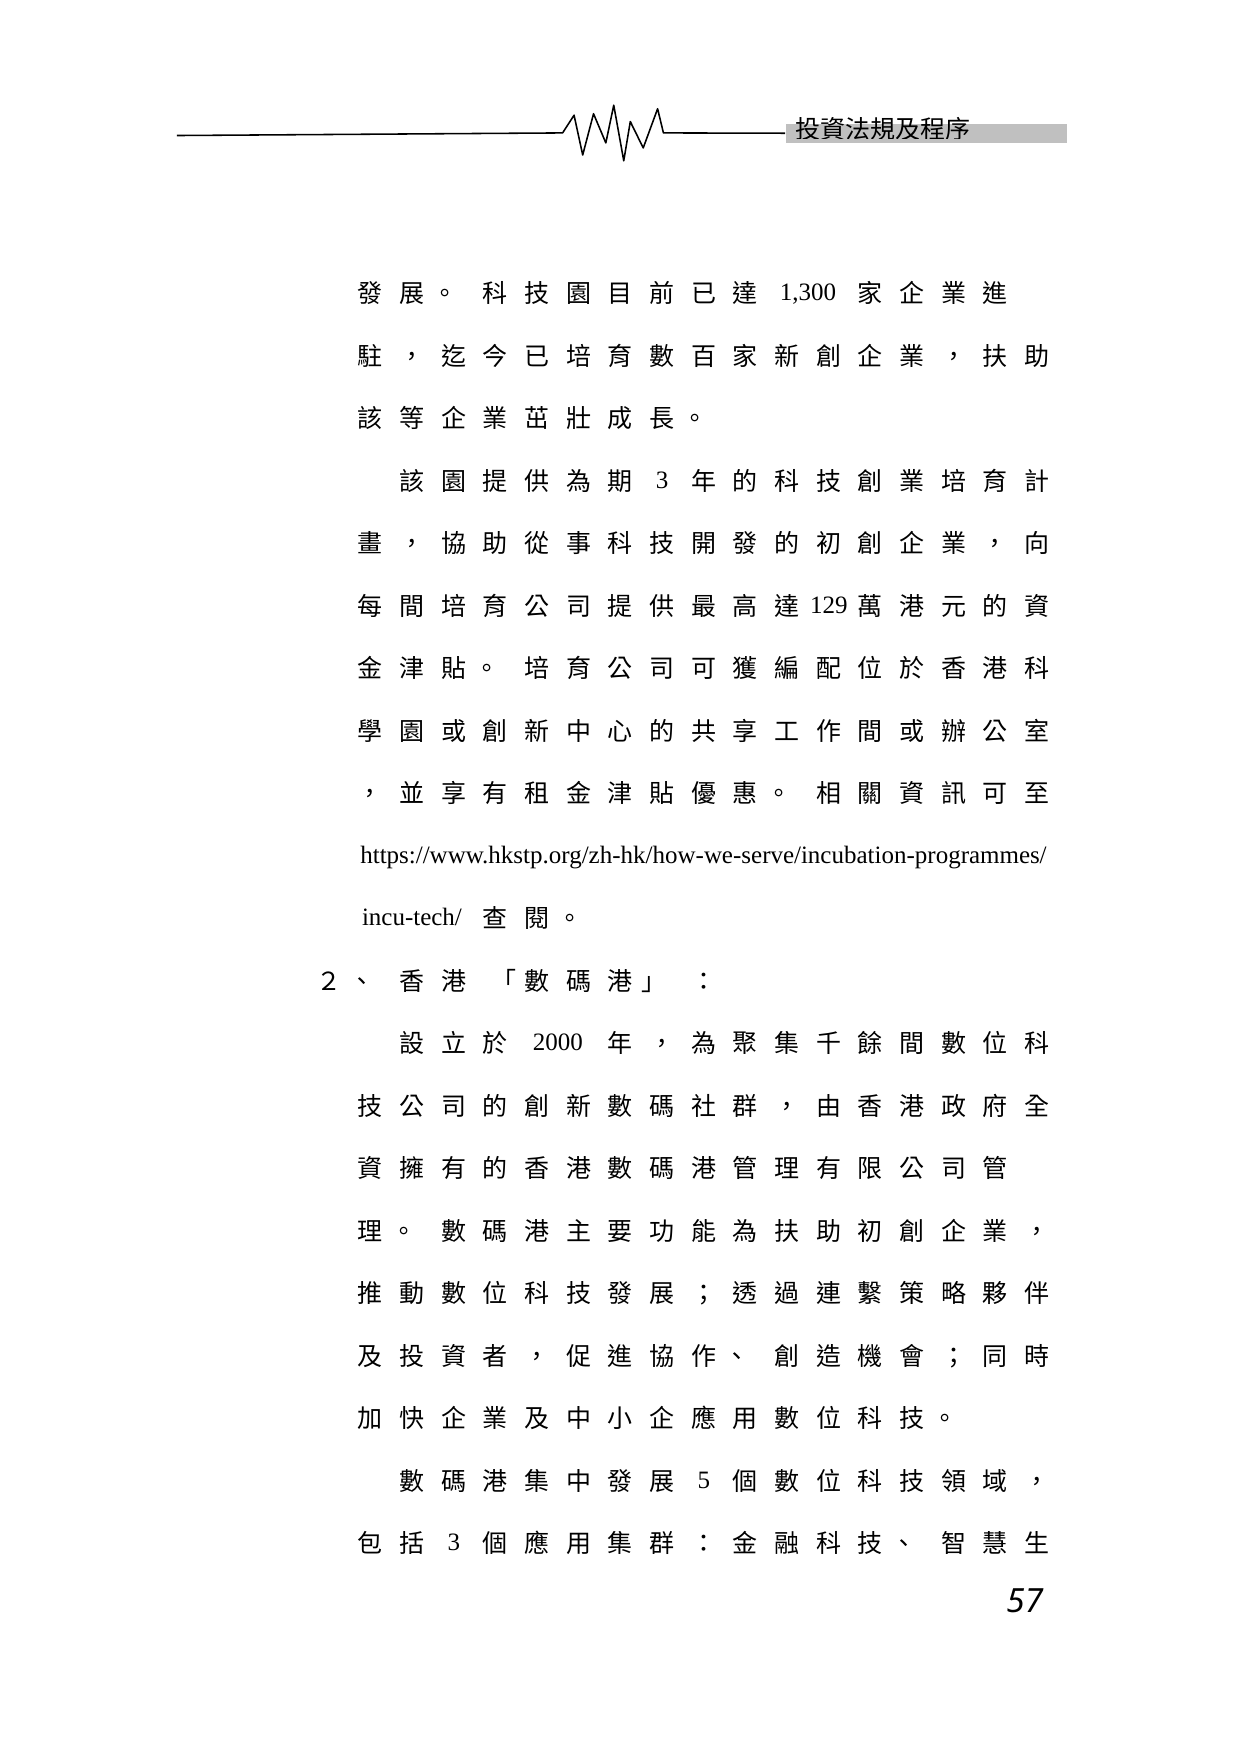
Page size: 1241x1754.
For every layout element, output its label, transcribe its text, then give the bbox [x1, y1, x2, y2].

text 發展。科技園目前已達1,300家企業進駐，迄今已培育數百家新創企業，扶助該等企業茁壯成長。 [330, 250, 1058, 438]
text 設立於2000年，為聚集千餘間數位科技公司的創新數碼社群，由香港政府全資擁有的香港數碼港管理有限公司管理。數碼港主要功能為扶助初創企業，推動數位科技發展；透過連繫策略夥伴及投資者，促進協作、創造機會；同時加快企業及中小企應用數位科技。 [330, 1000, 1058, 1438]
text ２、香港「數碼港」： [281, 938, 1058, 1000]
text 數碼港集中發展5個數位科技領域，包括3個應用集群：金融科技、智慧生 [330, 1438, 1058, 1563]
text 該園提供為期3年的科技創業培育計畫，協助從事科技開發的初創企業，向每間培育公司提供最高達129萬港元的資金津貼。培育公司可獲編配位於香港科學園或創新中心的共享工作間或辦公室，並享有租金津貼優惠。相關資訊可至https://www.hkstp.org/zh-hk/how-we-serve/incubation-programmes/incu-tech/查閱。 [330, 438, 1058, 938]
